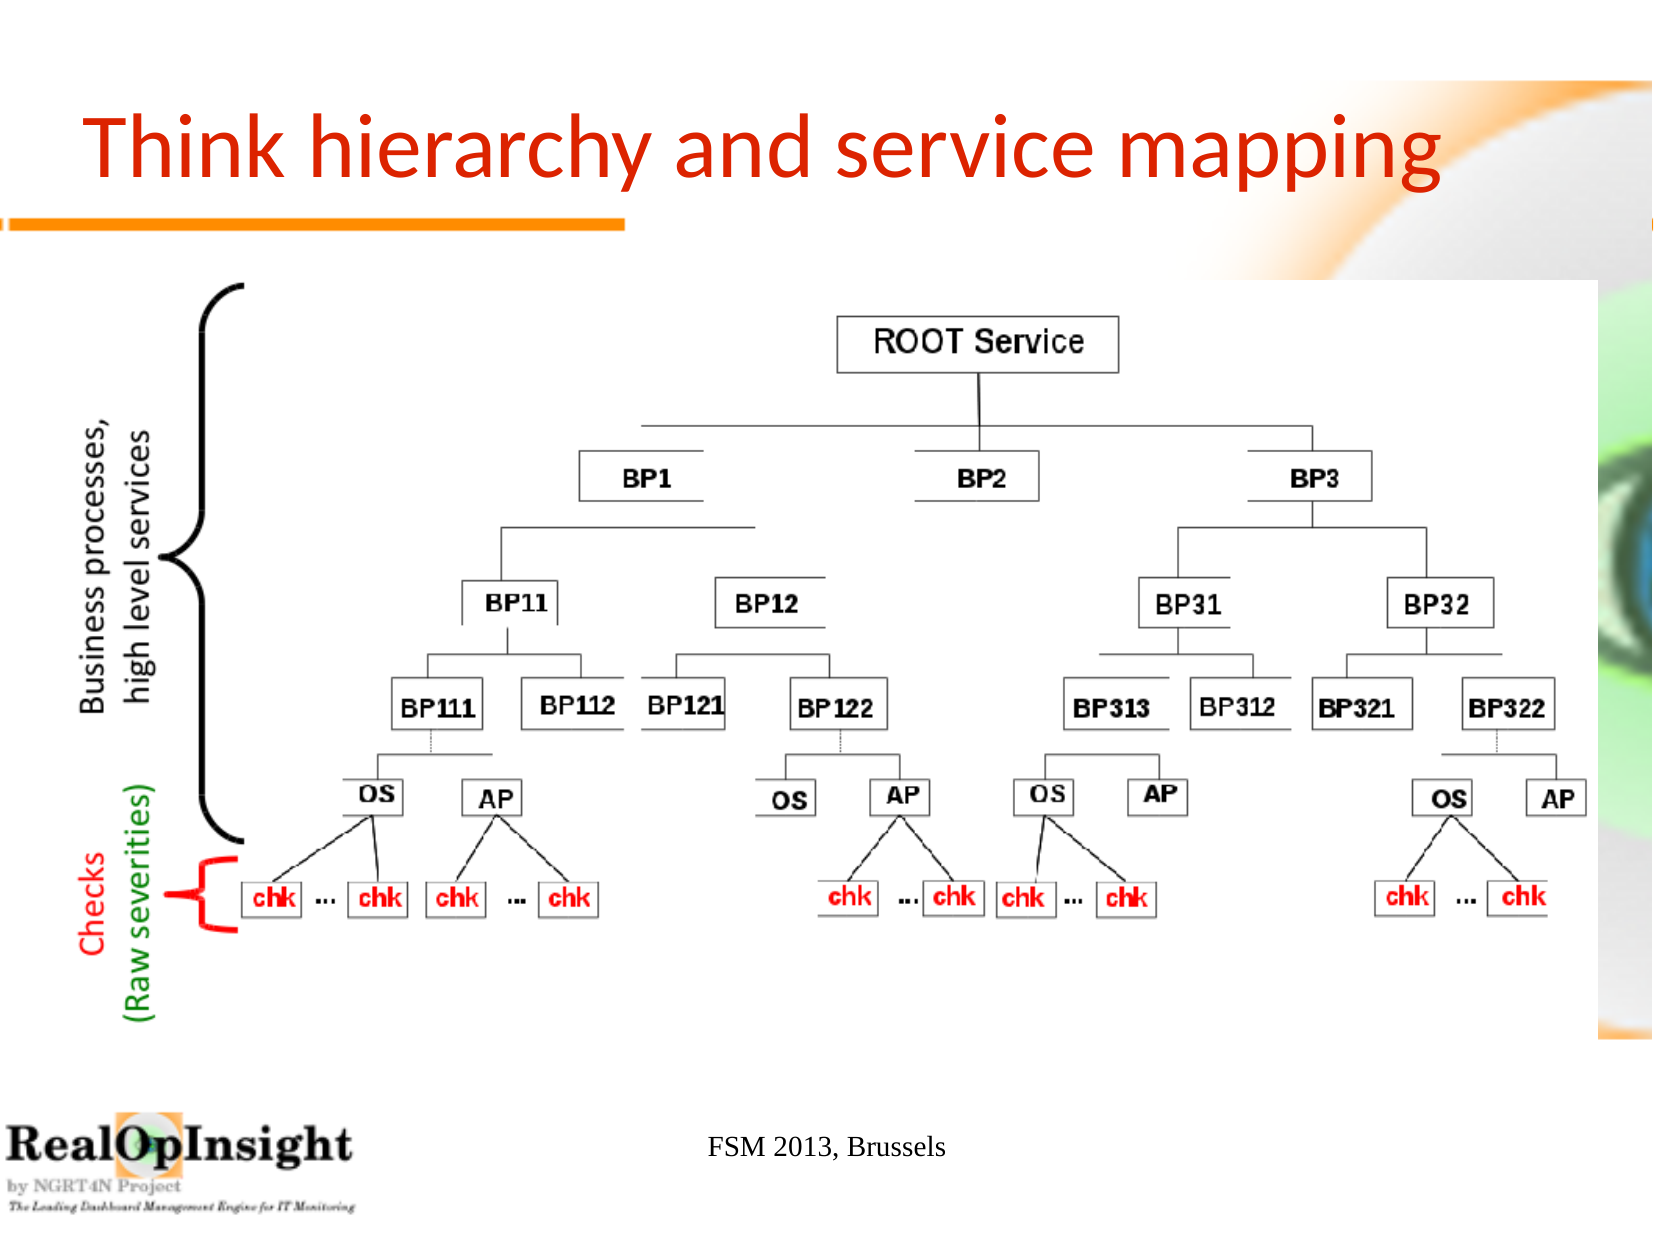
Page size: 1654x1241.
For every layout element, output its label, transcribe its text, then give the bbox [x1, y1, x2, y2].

title Think hierarchy and service mapping [82, 73, 1547, 237]
picture [0, 0, 1654, 1241]
